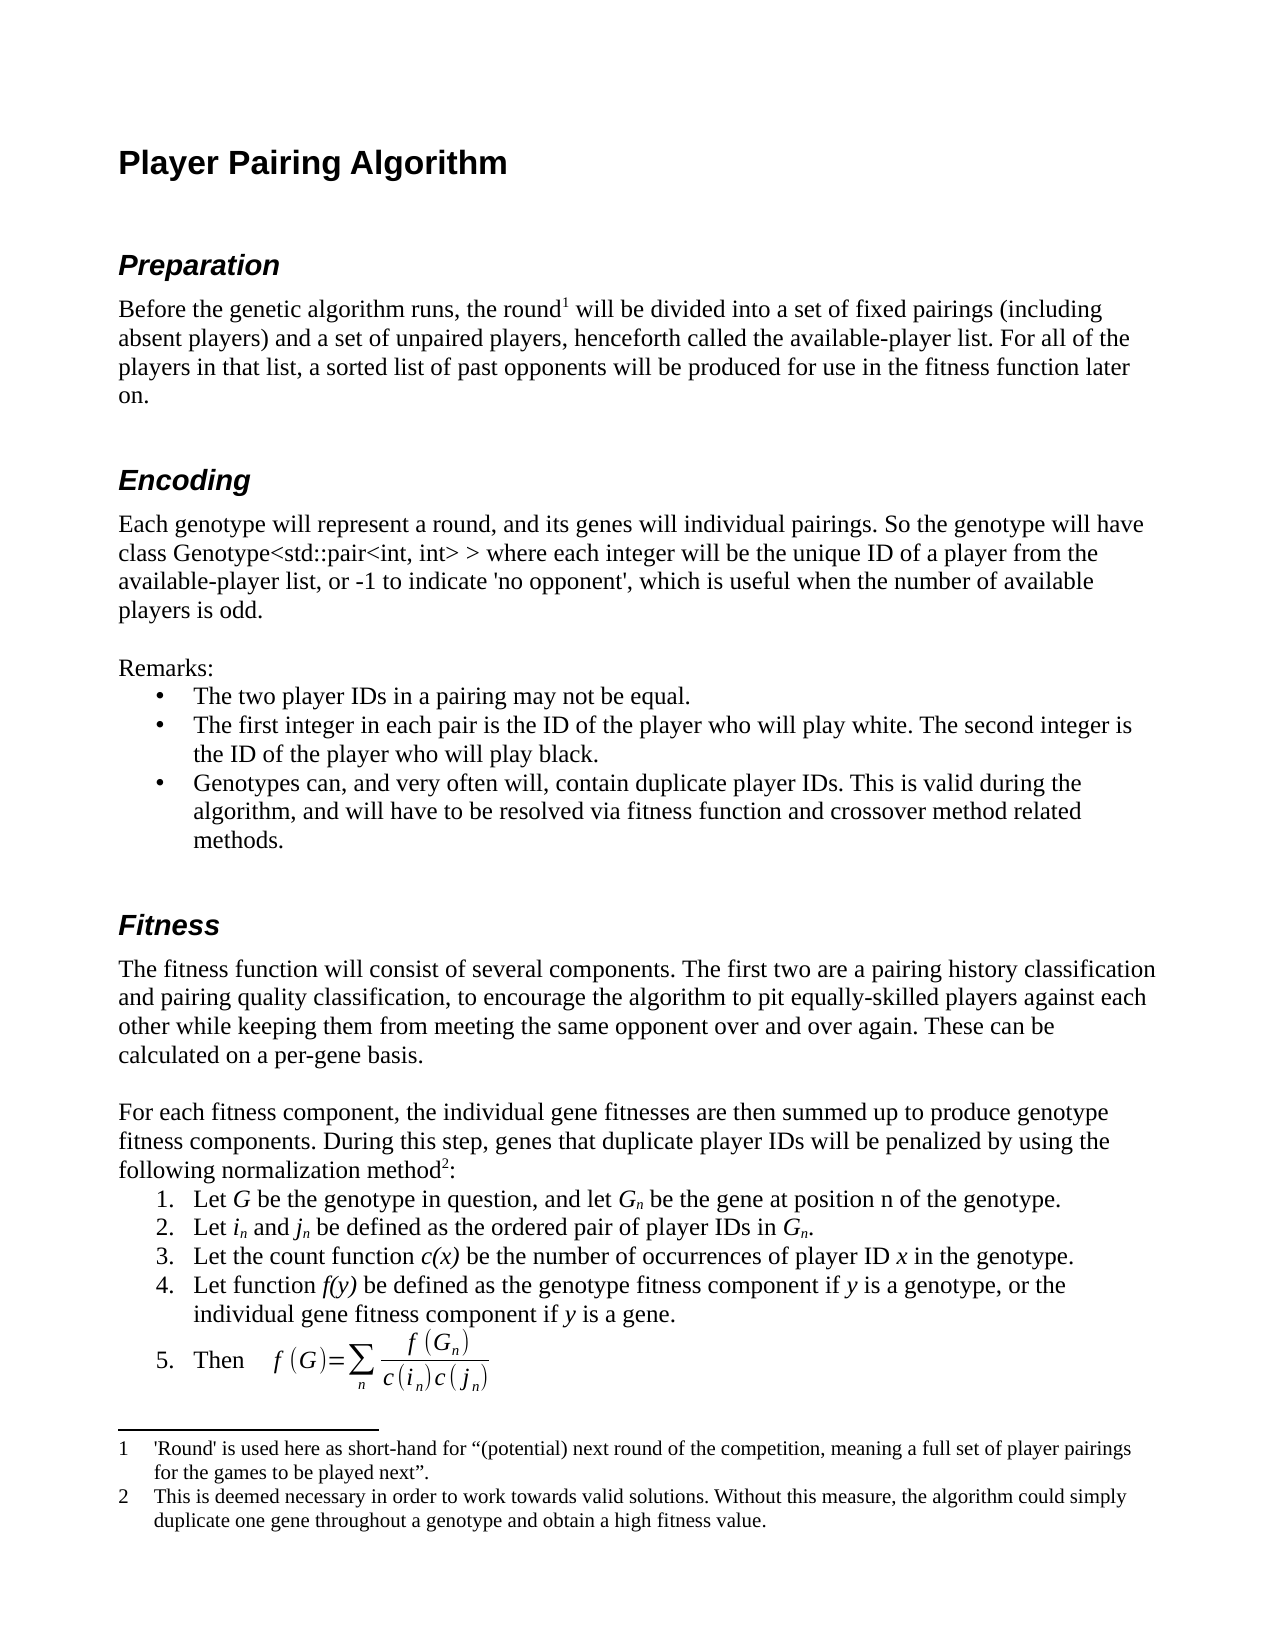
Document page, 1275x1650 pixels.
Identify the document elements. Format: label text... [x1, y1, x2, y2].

list Let function f(y) be defined as the genotype fitness component if y is a genotype, or the individual gene fitness component if y is a gene. [156, 1270, 1157, 1327]
list The two player IDs in a pairing may not be equal. [156, 681, 1157, 710]
text This is deemed necessary in order to work towards valid solutions. Without this measure, the algorithm could simply duplicate one gene throughout a genotype and obtain a high fitness value. [118, 1484, 1157, 1532]
text The fitness function will consist of several components. The first two are a pairing history classification and pairing quality classification, to encourage the algorithm to pit equally-skilled players against each other while keeping them from meeting the same opponent over and over again. These can be calculated on a per-gene basis. [118, 954, 1157, 1069]
text Remarks: [118, 653, 1157, 681]
list Genotypes can, and very often will, contain duplicate player IDs. This is valid during the algorithm, and will have to be resolved via fitness function and crossover method related methods. [156, 768, 1157, 854]
subtitle Encoding [118, 463, 1157, 496]
text 'Round' is used here as short-hand for “(potential) next round of the competition, meaning a full set of player pairings for the games to be played next”. [118, 1436, 1157, 1484]
subtitle Preparation [118, 248, 1157, 282]
list Let G be the genotype in question, and let Gn be the gene at position n of the genotype. [156, 1184, 1157, 1212]
list Let the count function c(x) be the number of occurrences of player ID x in the genotype. [156, 1241, 1157, 1270]
text For each fitness component, the individual gene fitnesses are then summed up to produce genotype fitness components. During this step, genes that duplicate player IDs will be penalized by using the following normalization method: [118, 1097, 1157, 1184]
list Then [156, 1327, 1157, 1395]
subtitle Player Pairing Algorithm [118, 143, 1157, 182]
subtitle Fitness [118, 908, 1157, 941]
list Let in and jn be defined as the ordered pair of player IDs in Gn. [156, 1212, 1157, 1241]
list The first integer in each pair is the ID of the player who will play white. The second integer is the ID of the player who will play black. [156, 710, 1157, 768]
text Before the genetic algorithm runs, the round will be divided into a set of fixed pairings (including absent players) and a set of unpaired players, henceforth called the available-player list. For all of the players in that list, a sorted list of past opponents will be produced for use in the fitness function later on. [118, 294, 1157, 409]
text Each genotype will represent a round, and its genes will individual pairings. So the genotype will have class Genotype<std::pair<int, int> > where each integer will be the unique ID of a player from the available-player list, or -1 to indicate 'no opponent', which is useful when the number of available players is odd. [118, 509, 1157, 624]
